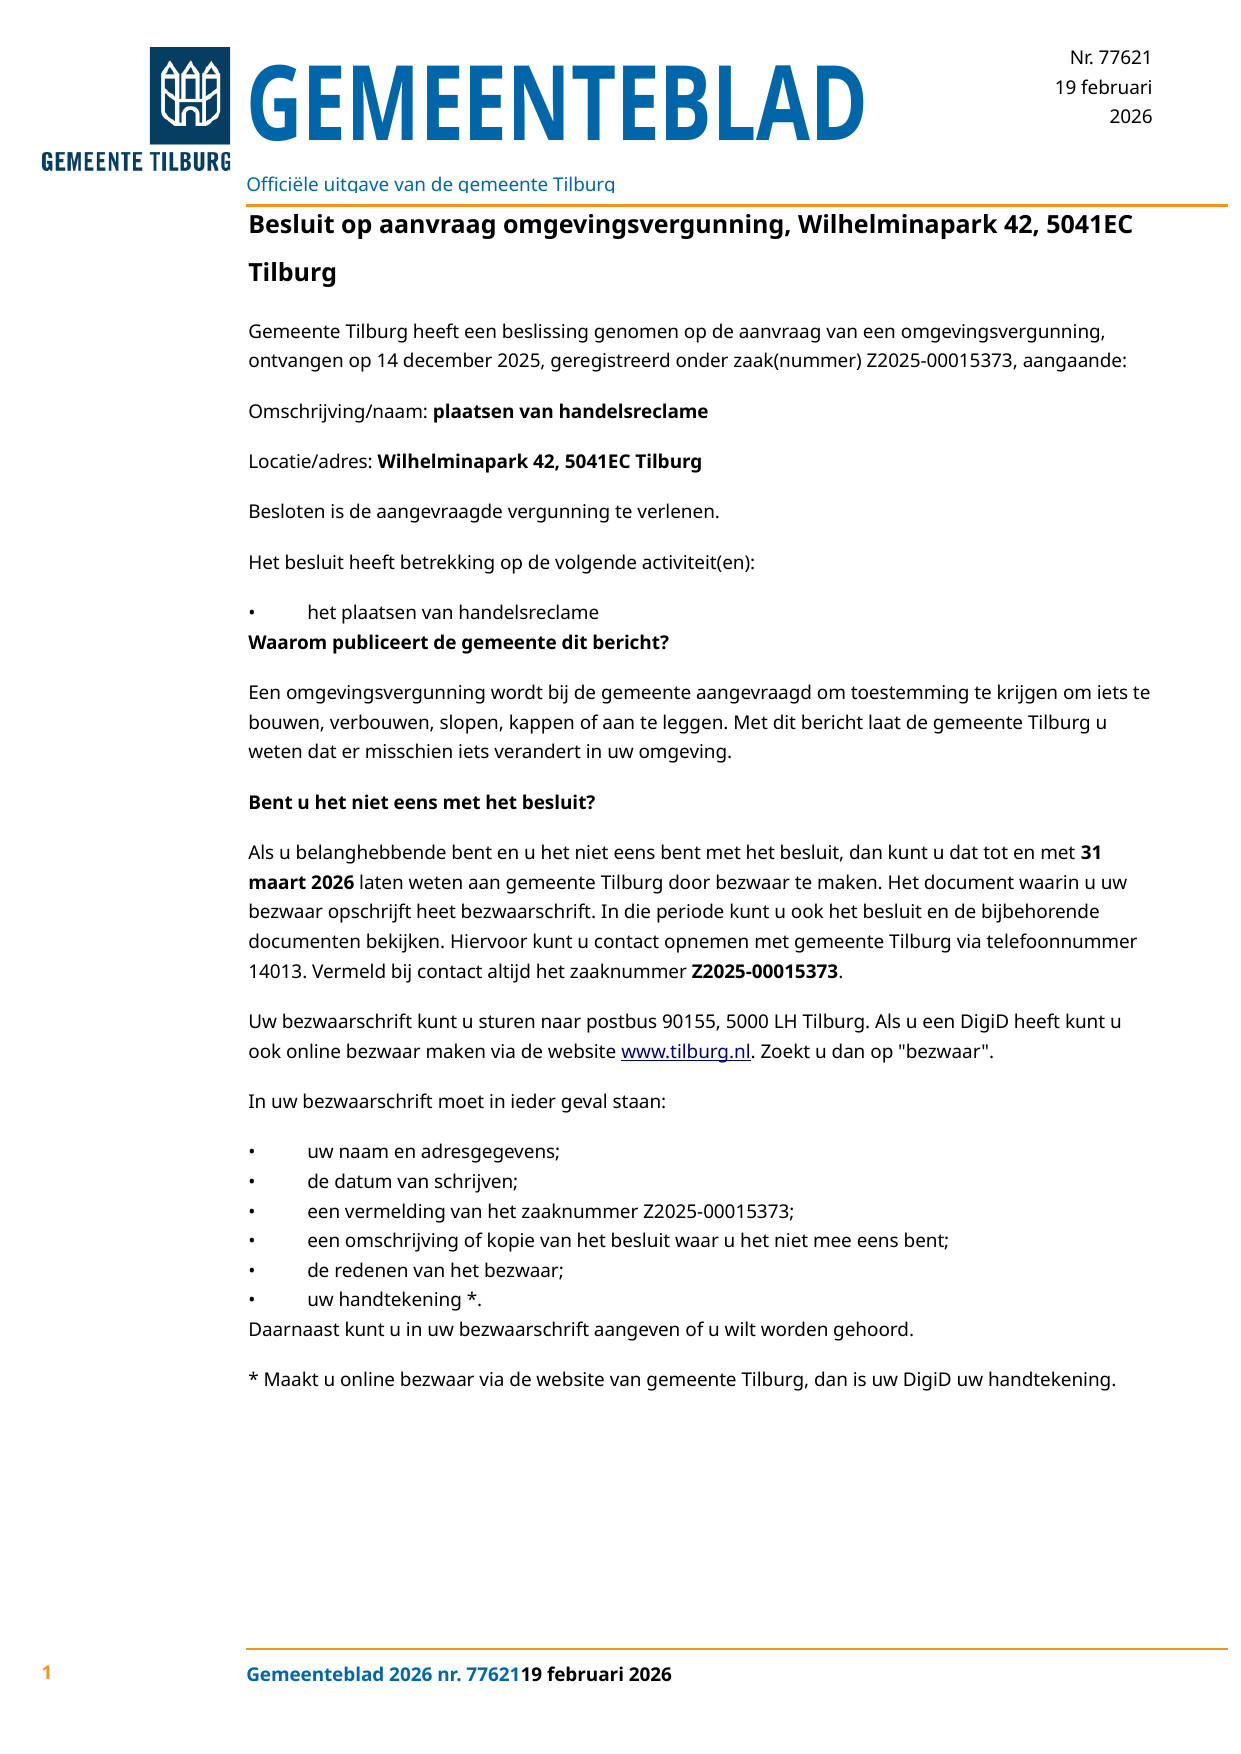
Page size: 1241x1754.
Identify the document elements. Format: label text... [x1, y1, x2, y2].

list het plaatsen van handelsreclame [248, 599, 1152, 625]
text Gemeente Tilburg heeft een beslissing genomen op de aanvraag van een omgevingsvergunning, ontvangen op 14 december 2025, geregistreerd onder zaak(nummer) Z2025-00015373, aangaande: [248, 318, 1152, 373]
list een vermelding van het zaaknummer Z2025-00015373; [248, 1198, 1152, 1224]
list uw handtekening *. [248, 1287, 1152, 1312]
picture [41, 47, 231, 172]
text In uw bezwaarschrift moet in ieder geval staan: [248, 1088, 1152, 1114]
text Besluit op aanvraag omgevingsvergunning, Wilhelminapark 42, 5041EC Tilburg [248, 207, 1152, 288]
text Een omgevingsvergunning wordt bij de gemeente aangevraagd om toestemming te krijgen om iets te bouwen, verbouwen, slopen, kappen of aan te leggen. Met dit bericht laat de gemeente Tilburg u weten dat er misschien iets verandert in uw omgeving. [248, 679, 1152, 764]
text Waarom publiceert de gemeente dit bericht? [248, 629, 1152, 655]
text * Maakt u online bezwaar via de website van gemeente Tilburg, dan is uw DigiD uw handtekening. [248, 1367, 1152, 1392]
text Uw bezwaarschrift kunt u sturen naar postbus 90155, 5000 LH Tilburg. Als u een DigiD heeft kunt u ook online bezwaar maken via de website www.tilburg.nl. Zoekt u dan op "bezwaar". [248, 1008, 1152, 1064]
text Bent u het niet eens met het besluit? [248, 789, 1152, 815]
text Omschrijving/naam: plaatsen van handelsreclame [248, 398, 1152, 424]
text Locatie/adres: Wilhelminapark 42, 5041EC Tilburg [248, 448, 1152, 474]
list de redenen van het bezwaar; [248, 1257, 1152, 1283]
list de datum van schrijven; [248, 1168, 1152, 1194]
text Besloten is de aangevraagde vergunning te verlenen. [248, 499, 1152, 524]
text Daarnaast kunt u in uw bezwaarschrift aangeven of u wilt worden gehoord. [248, 1316, 1152, 1342]
list uw naam en adresgegevens; [248, 1139, 1152, 1164]
list een omschrijving of kopie van het besluit waar u het niet mee eens bent; [248, 1227, 1152, 1253]
text Het besluit heeft betrekking op de volgende activiteit(en): [248, 549, 1152, 575]
text Als u belanghebbende bent en u het niet eens bent met het besluit, dan kunt u dat tot en met 31 maart 2026 laten weten aan gemeente Tilburg door bezwaar te maken. Het document waarin u uw bezwaar opschrijft heet bezwaarschrift. In die periode kunt u ook het besluit en de bijbehorende documenten bekijken. Hiervoor kunt u contact opnemen met gemeente Tilburg via telefoonnummer 14013. Vermeld bij contact altijd het zaaknummer Z2025-00015373. [248, 839, 1152, 984]
